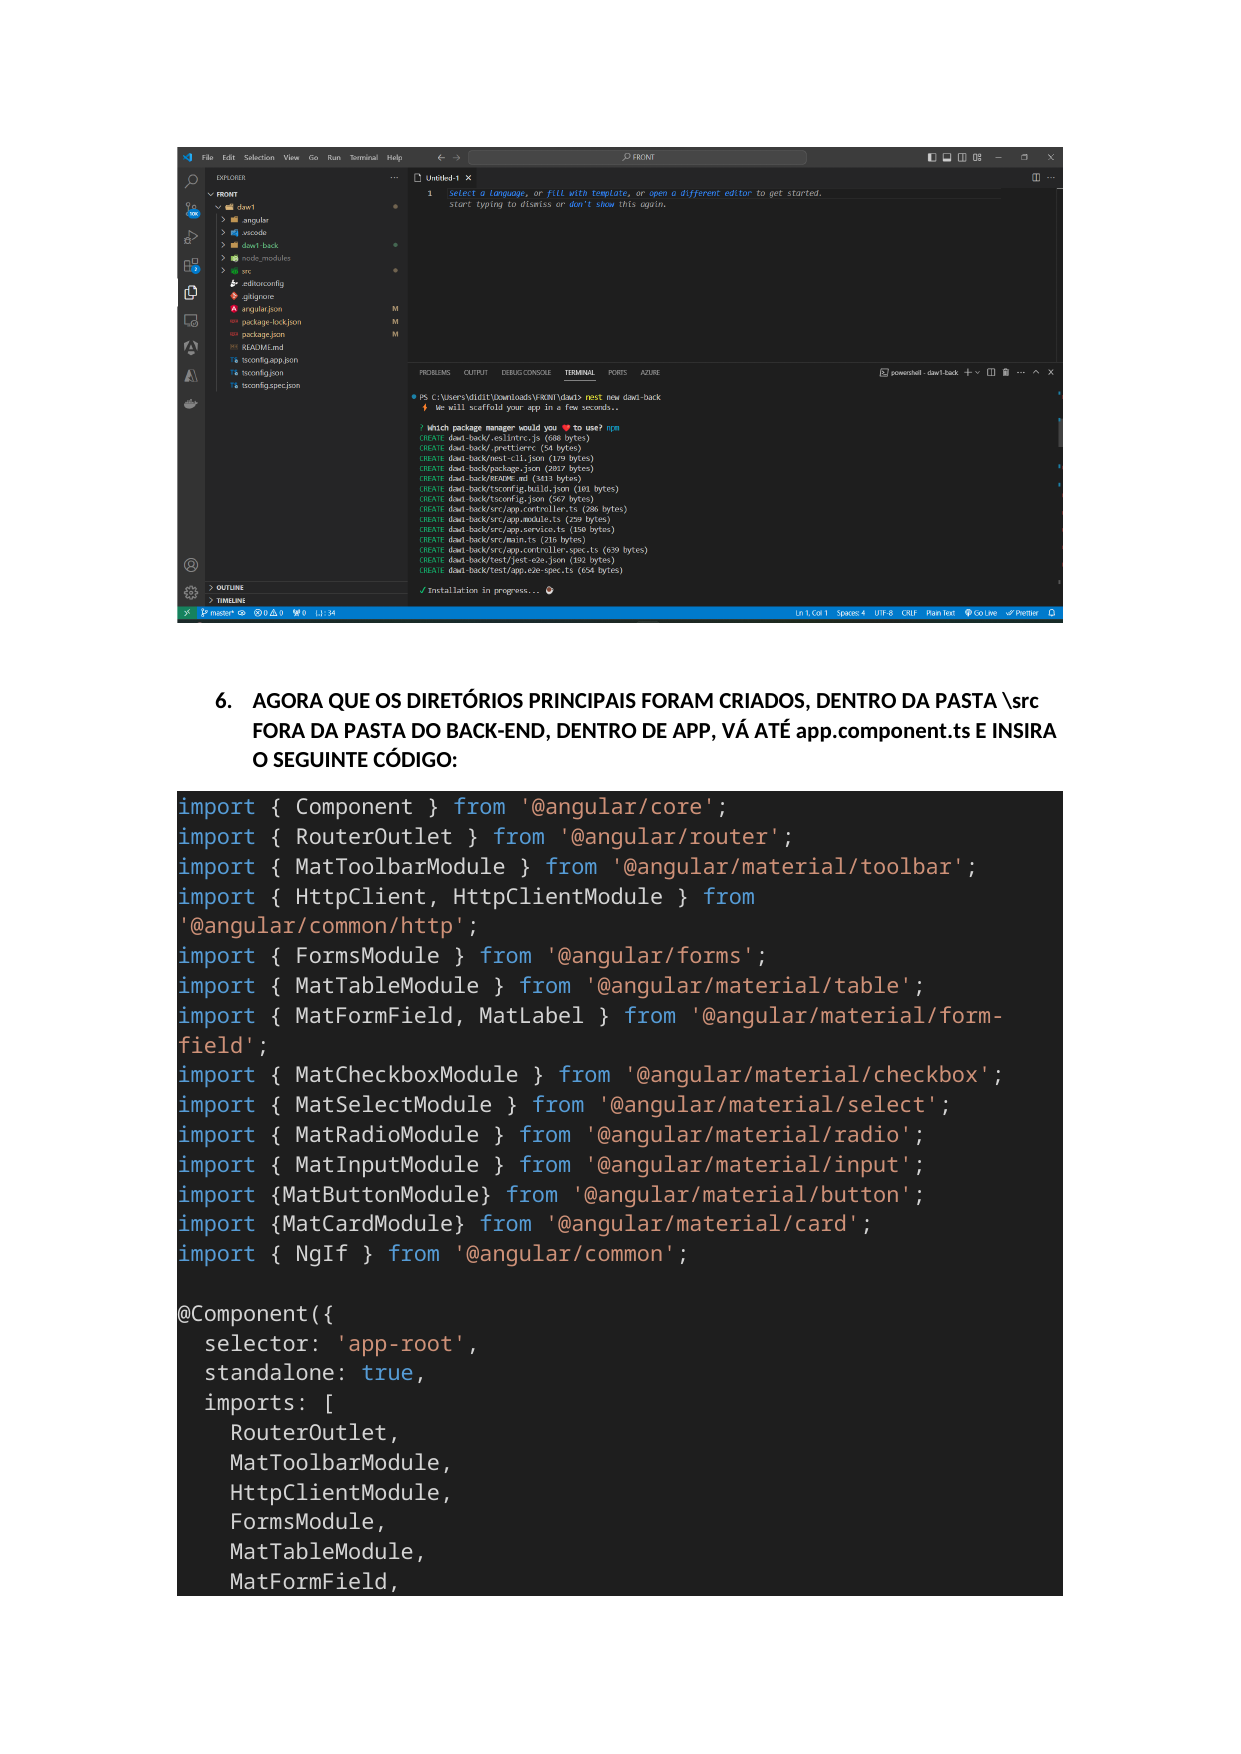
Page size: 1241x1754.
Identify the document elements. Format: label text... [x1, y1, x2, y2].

text import { MatSelectModule } from '@angular/material/select'; [177, 1089, 1063, 1119]
text import { MatToolbarModule } from '@angular/material/toolbar'; [177, 851, 1063, 881]
text RouterOutlet, [177, 1417, 1063, 1447]
text @Component({ [177, 1298, 1063, 1327]
text import { MatTableModule } from '@angular/material/table'; [177, 970, 1063, 1000]
text FormsModule, [177, 1506, 1063, 1536]
text import { RouterOutlet } from '@angular/router'; [177, 821, 1063, 851]
text import { MatCheckboxModule } from '@angular/material/checkbox'; [177, 1059, 1063, 1089]
text standalone: true, [177, 1357, 1063, 1387]
text import { MatInputModule } from '@angular/material/input'; [177, 1149, 1063, 1178]
text import {MatButtonModule} from '@angular/material/button'; [177, 1178, 1063, 1208]
text selector: 'app-root', [177, 1327, 1063, 1357]
text imports: [ [177, 1387, 1063, 1417]
text import { MatRadioModule } from '@angular/material/radio'; [177, 1119, 1063, 1149]
list AGORA QUE OS DIRETÓRIOS PRINCIPAIS FORAM CRIADOS, DENTRO DA PASTA \src FORA DA PASTA DO BACK-END, DENTRO DE APP, VÁ ATÉ app.component.ts E INSIRA O SEGUINTE CÓDIGO: [215, 686, 1063, 773]
text MatFormField, [177, 1566, 1063, 1596]
text MatTableModule, [177, 1536, 1063, 1566]
text import { Component } from '@angular/core'; [177, 791, 1063, 821]
text import { HttpClient, HttpClientModule } from '@angular/common/http'; [177, 881, 1063, 940]
text import { NgIf } from '@angular/common'; [177, 1238, 1063, 1268]
text import { MatFormField, MatLabel } from '@angular/material/form-field'; [177, 1000, 1063, 1059]
text MatToolbarModule, [177, 1447, 1063, 1476]
text import {MatCardModule} from '@angular/material/card'; [177, 1208, 1063, 1238]
text HttpClientModule, [177, 1476, 1063, 1506]
text import { FormsModule } from '@angular/forms'; [177, 940, 1063, 970]
